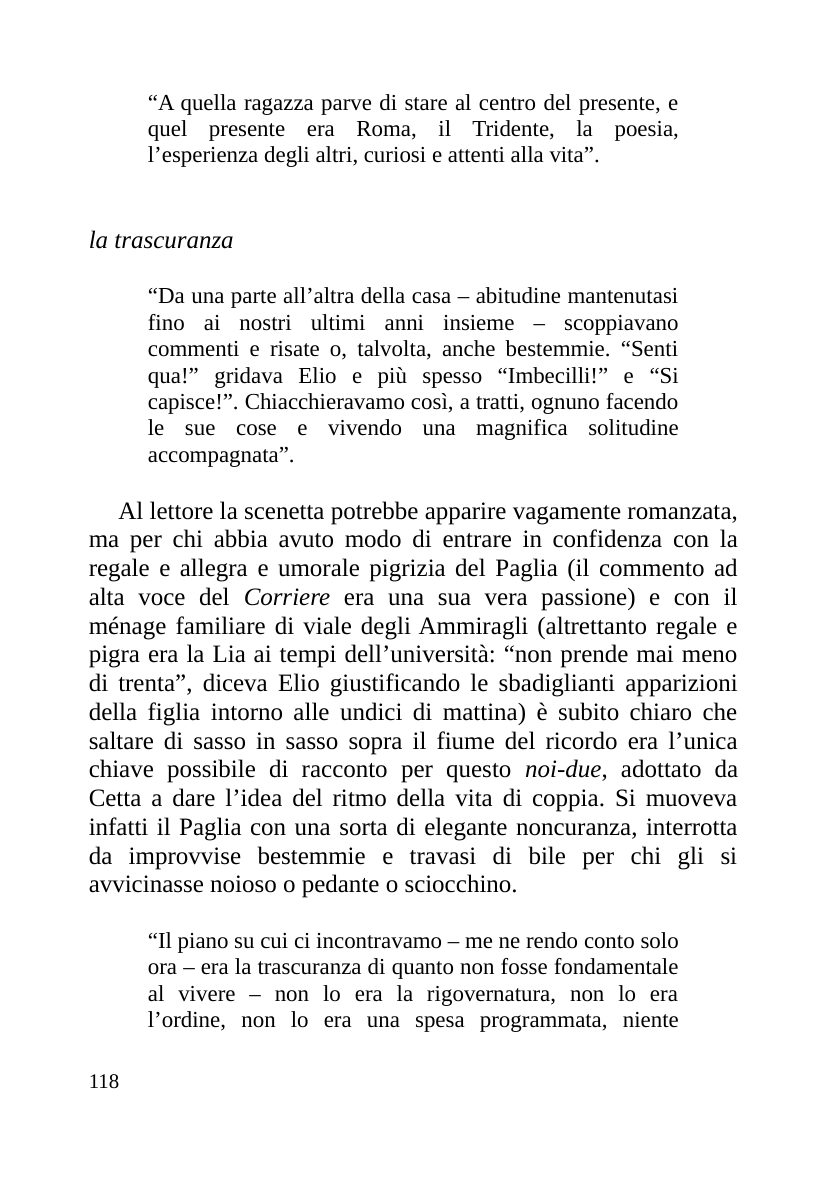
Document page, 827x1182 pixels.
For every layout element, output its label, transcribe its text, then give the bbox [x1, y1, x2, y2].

text “Il piano su cui ci incontravamo – me ne rendo conto solo ora – era la trascuranza di quanto non fosse fondamentale al vivere – non lo era la rigovernatura, non lo era l’ordine, non lo era una spesa programmata, niente [148, 927, 679, 1032]
text Al lettore la scenetta potrebbe apparire vagamente romanzata, ma per chi abbia avuto modo di entrare in confidenza con la regale e allegra e umorale pigrizia del Paglia (il commento ad alta voce del Corriere era una sua vera passione) e con il ménage familiare di viale degli Ammiragli (altrettanto regale e pigra era la Lia ai tempi dell’università: “non prende mai meno di trenta”, diceva Elio giustificando le sbadiglianti apparizioni della figlia intorno alle undici di mattina) è subito chiaro che saltare di sasso in sasso sopra il fiume del ricordo era l’unica chiave possibile di racconto per questo noi-due, adottato da Cetta a dare l’idea del ritmo della vita di coppia. Si muoveva infatti il Paglia con una sorta di elegante noncuranza, interrotta da improvvise bestemmie e travasi di bile per chi gli si avvicinasse noioso o pedante o sciocchino. [88, 496, 738, 898]
text la trascuranza [88, 225, 738, 254]
text “A quella ragazza parve di stare al centro del presente, e quel presente era Roma, il Tridente, la poesia, l’esperienza degli altri, curiosi e attenti alla vita”. [148, 88, 679, 168]
text “Da una parte all’altra della casa – abitudine mantenutasi fino ai nostri ultimi anni insieme – scoppiavano commenti e risate o, talvolta, anche bestemmie. “Senti qua!” gridava Elio e più spesso “Imbecilli!” e “Si capisce!”. Chiacchieravamo così, a tratti, ognuno facendo le sue cose e vivendo una magnifica solitudine accompagnata”. [148, 283, 679, 467]
